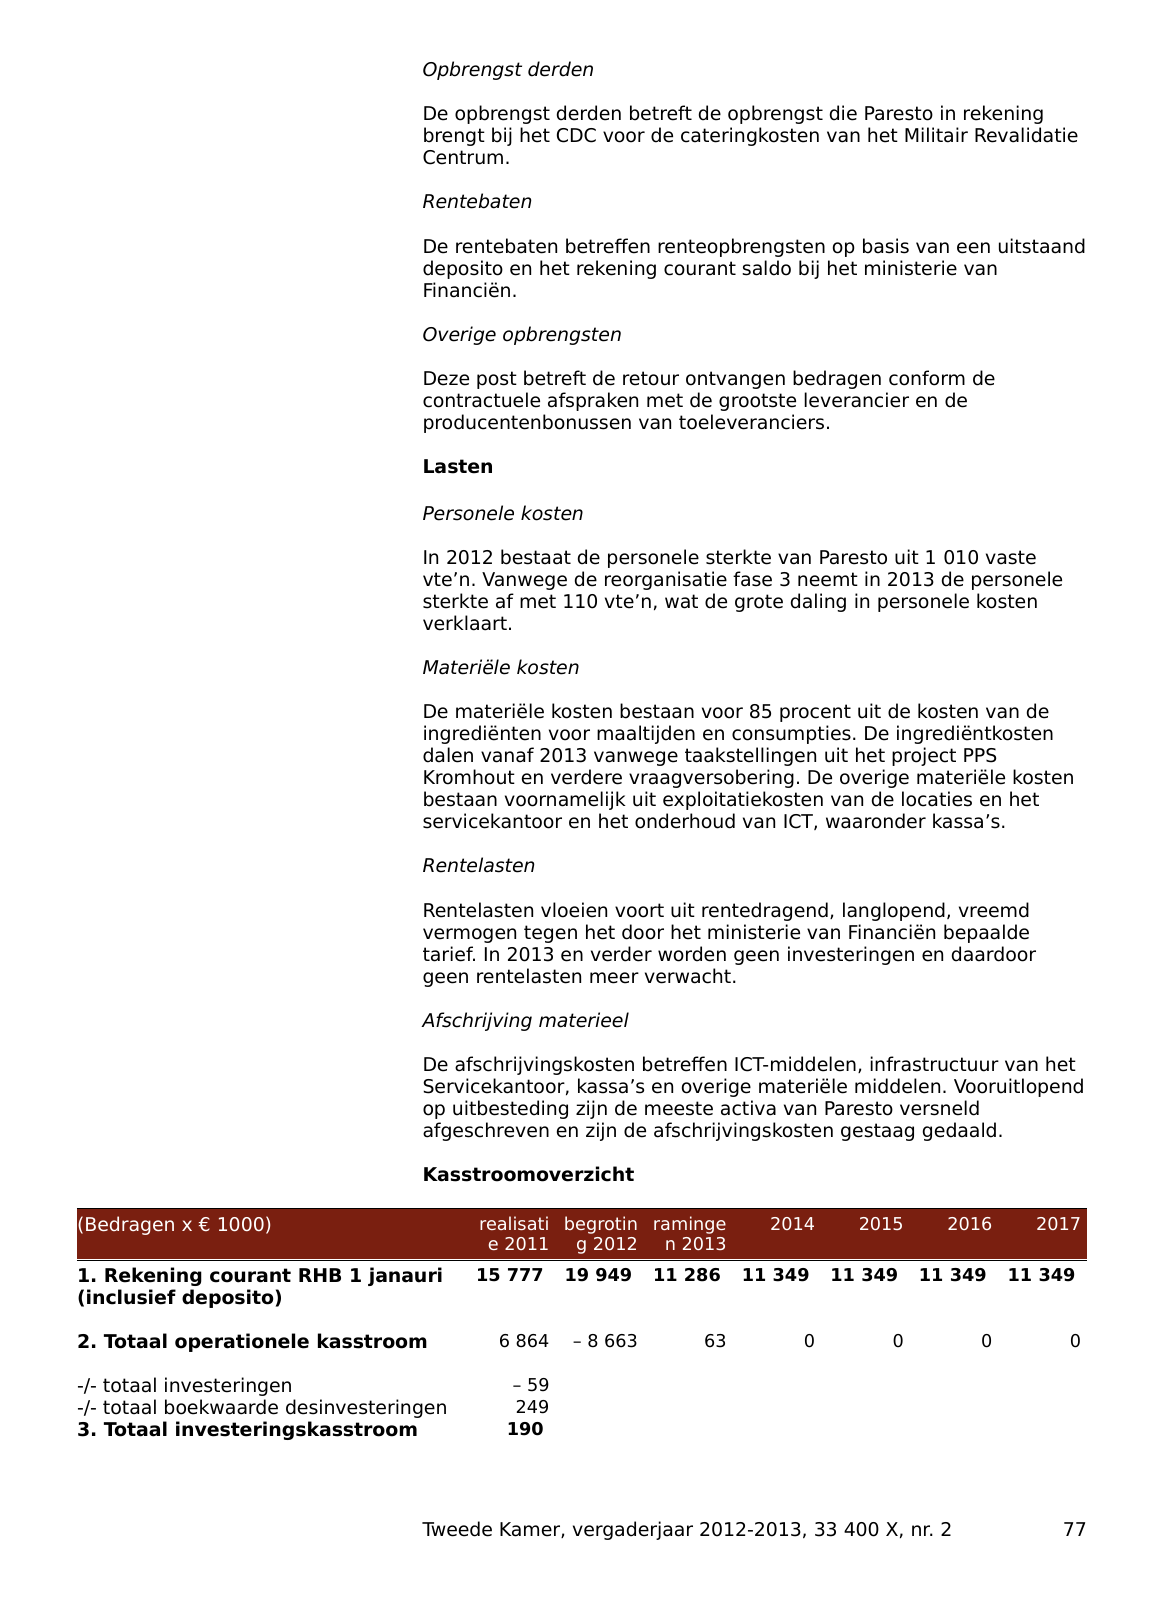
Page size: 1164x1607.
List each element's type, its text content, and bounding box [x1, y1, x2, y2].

table_cell 249 [466, 1397, 555, 1419]
table_cell [555, 1353, 644, 1375]
table_header 2015 [821, 1209, 909, 1259]
table_header 2016 [909, 1209, 998, 1259]
subtitle Rentebaten [422, 191, 1087, 213]
table_cell [77, 1441, 466, 1463]
table_cell [821, 1353, 909, 1375]
table_cell 2. Totaal operationele kasstroom [77, 1331, 466, 1353]
table_cell 6 864 [466, 1331, 555, 1353]
table_cell [555, 1375, 644, 1397]
text Deze post betreft de retour ontvangen bedragen conform de contractuele afspraken met de grootste leverancier en de producentenbonussen van toeleveranciers. [422, 368, 1087, 434]
text In 2012 bestaat de personele sterkte van Paresto uit 1 010 vaste vte’n. Vanwege de reorganisatie fase 3 neemt in 2013 de personele sterkte af met 110 vte’n, wat de grote daling in personele kosten verklaart. [422, 547, 1087, 635]
table_header realisatie 2011 [466, 1209, 555, 1259]
subtitle Afschrijving materieel [422, 1010, 1087, 1032]
table_cell [909, 1375, 998, 1397]
table_cell [998, 1419, 1087, 1441]
table_cell 0 [732, 1331, 821, 1353]
table_cell 1. Rekening courant RHB 1 janauri (inclusief deposito) [77, 1261, 466, 1309]
table_cell [555, 1309, 644, 1331]
table_cell 3. Totaal investeringskasstroom [77, 1419, 466, 1441]
table_cell [644, 1419, 732, 1441]
table_cell [555, 1397, 644, 1419]
table_header begroting 2012 [555, 1209, 644, 1259]
table_cell [909, 1353, 998, 1375]
table_cell [821, 1419, 909, 1441]
table_header 2017 [998, 1209, 1087, 1259]
table_cell 11 349 [821, 1261, 909, 1309]
table_cell [644, 1375, 732, 1397]
table_cell [732, 1419, 821, 1441]
text Rentelasten vloeien voort uit rentedragend, langlopend, vreemd vermogen tegen het door het ministerie van Financiën bepaalde tarief. In 2013 en verder worden geen investeringen en daardoor geen rentelasten meer verwacht. [422, 899, 1087, 987]
table_cell [732, 1353, 821, 1375]
table_cell [555, 1441, 644, 1463]
table_cell 11 349 [732, 1261, 821, 1309]
subtitle Opbrengst derden [422, 59, 1087, 81]
table_cell [466, 1309, 555, 1331]
table_cell [644, 1441, 732, 1463]
subtitle Rentelasten [422, 855, 1087, 877]
table_cell [644, 1309, 732, 1331]
table_cell 15 777 [466, 1261, 555, 1309]
table_cell [644, 1353, 732, 1375]
table_cell 11 286 [644, 1261, 732, 1309]
text De opbrengst derden betreft de opbrengst die Paresto in rekening brengt bij het CDC voor de cateringkosten van het Militair Revalidatie Centrum. [422, 103, 1087, 169]
table_header 2014 [732, 1209, 821, 1259]
table_cell 0 [821, 1331, 909, 1353]
table_cell [821, 1309, 909, 1331]
table_cell – 8 663 [555, 1331, 644, 1353]
table_cell 19 949 [555, 1261, 644, 1309]
subtitle Personele kosten [422, 503, 1087, 525]
table_cell -/- totaal investeringen [77, 1375, 466, 1397]
subtitle Kasstroomoverzicht [422, 1164, 1087, 1186]
table_cell [998, 1309, 1087, 1331]
text De rentebaten betreffen renteopbrengsten op basis van een uitstaand deposito en het rekening courant saldo bij het ministerie van Financiën. [422, 236, 1087, 301]
text De materiële kosten bestaan voor 85 procent uit de kosten van de ingrediënten voor maaltijden en consumpties. De ingrediëntkosten dalen vanaf 2013 vanwege taakstellingen uit het project PPS Kromhout en verdere vraagversobering. De overige materiële kosten bestaan voornamelijk uit exploitatiekosten van de locaties en het servicekantoor en het onderhoud van ICT, waaronder kassa’s. [422, 701, 1087, 833]
table_cell [909, 1441, 998, 1463]
table_cell [466, 1353, 555, 1375]
table_cell [732, 1441, 821, 1463]
table_header (Bedragen x € 1000) [77, 1209, 466, 1259]
table_cell [77, 1353, 466, 1375]
table_cell [909, 1309, 998, 1331]
table_cell 63 [644, 1331, 732, 1353]
table_cell [909, 1397, 998, 1419]
table_cell [466, 1441, 555, 1463]
table_cell [998, 1353, 1087, 1375]
table_cell [77, 1309, 466, 1331]
subtitle Overige opbrengsten [422, 324, 1087, 346]
table_header ramingen 2013 [644, 1209, 732, 1259]
table_cell [821, 1375, 909, 1397]
table_cell [732, 1309, 821, 1331]
table_cell [821, 1441, 909, 1463]
table_cell [998, 1375, 1087, 1397]
table_cell [998, 1441, 1087, 1463]
table_cell [644, 1397, 732, 1419]
table_cell [555, 1419, 644, 1441]
table_cell 0 [909, 1331, 998, 1353]
table_cell [821, 1397, 909, 1419]
text De afschrijvingskosten betreffen ICT-middelen, infrastructuur van het Servicekantoor, kassa’s en overige materiële middelen. Vooruitlopend op uitbesteding zijn de meeste activa van Paresto versneld afgeschreven en zijn de afschrijvingskosten gestaag gedaald. [422, 1054, 1087, 1142]
table_cell 0 [998, 1331, 1087, 1353]
subtitle Lasten [422, 456, 1087, 478]
table_cell 11 349 [909, 1261, 998, 1309]
table_cell 190 [466, 1419, 555, 1441]
subtitle Materiële kosten [422, 657, 1087, 679]
table_cell [998, 1397, 1087, 1419]
table_cell 11 349 [998, 1261, 1087, 1309]
table_cell -/- totaal boekwaarde desinvesteringen [77, 1397, 466, 1419]
table_cell [732, 1397, 821, 1419]
table_cell – 59 [466, 1375, 555, 1397]
table_cell [909, 1419, 998, 1441]
table_cell [732, 1375, 821, 1397]
